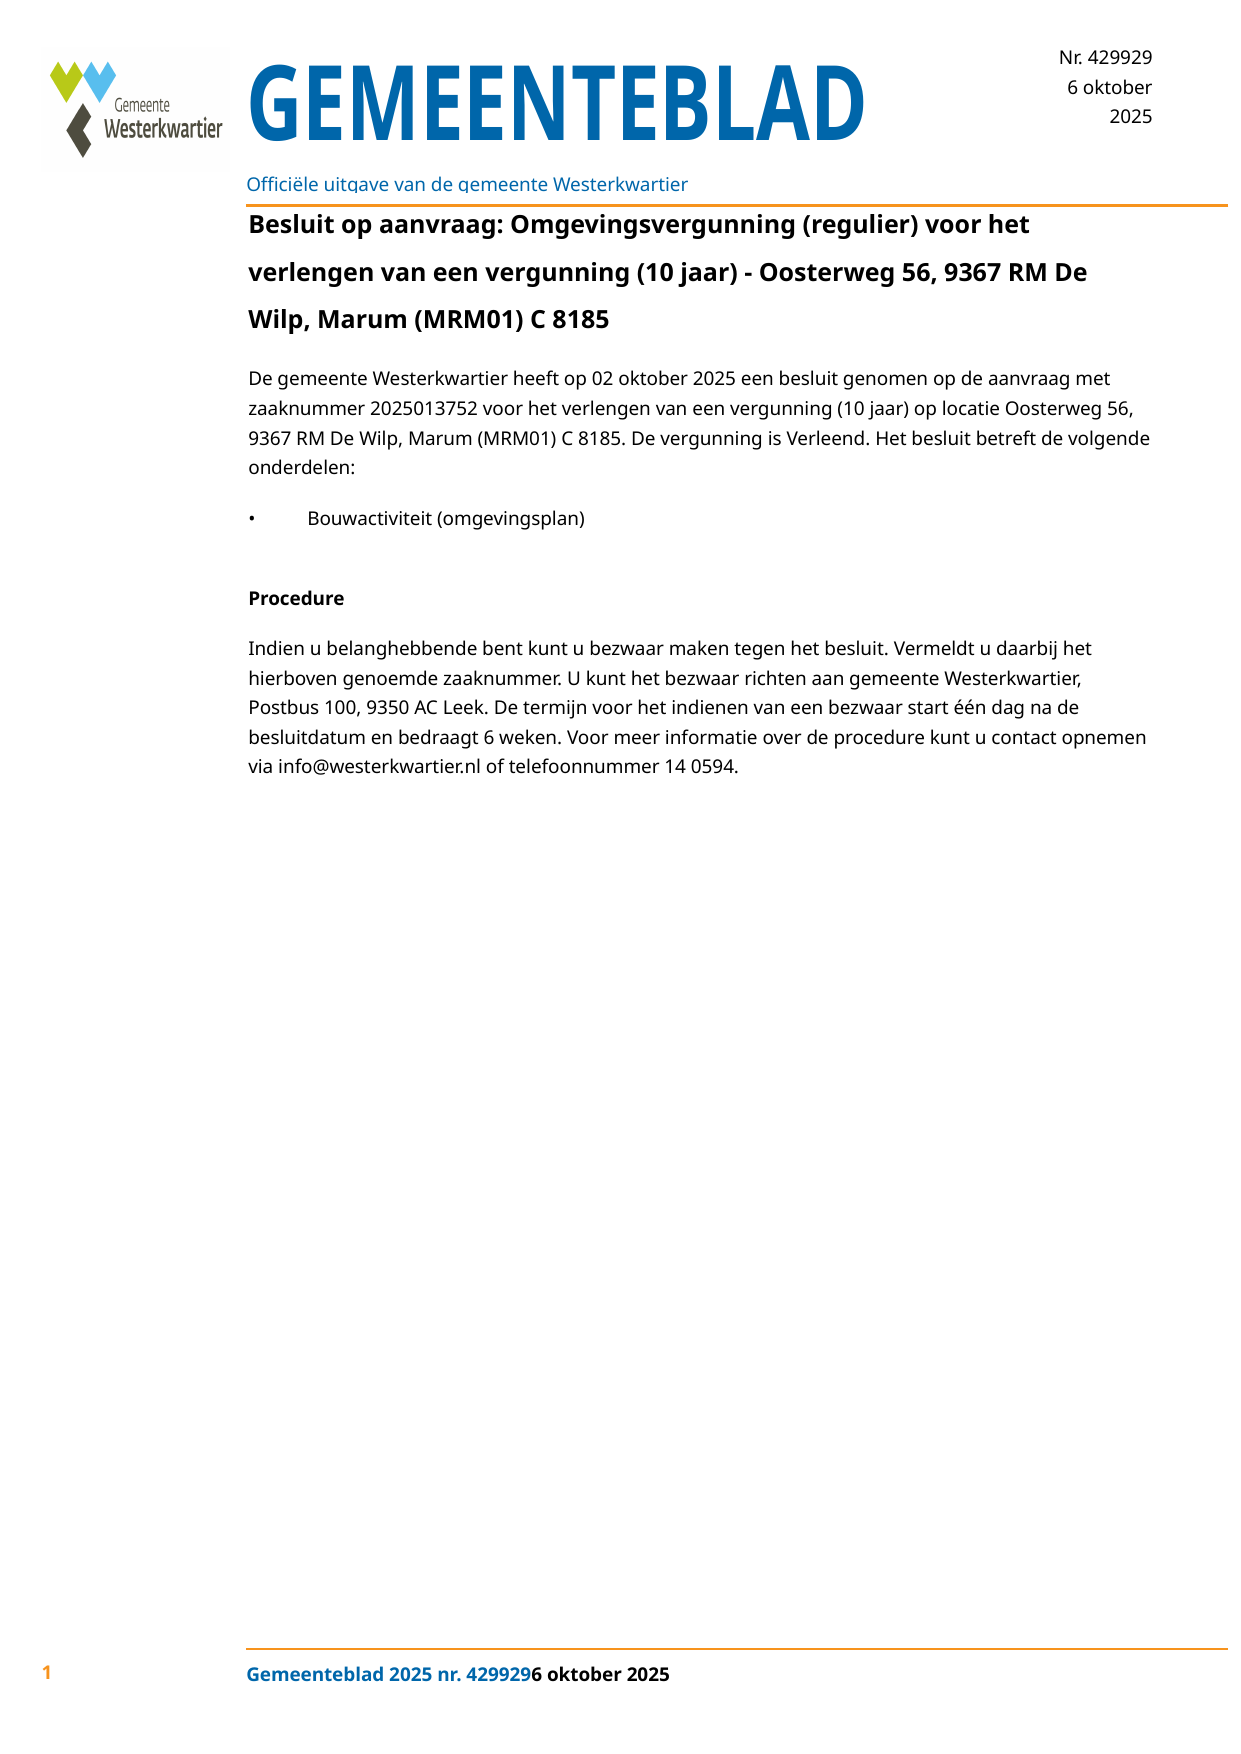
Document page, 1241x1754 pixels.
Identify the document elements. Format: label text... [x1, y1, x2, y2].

text De gemeente Westerkwartier heeft op 02 oktober 2025 een besluit genomen op de aanvraag met zaaknummer 2025013752 voor het verlengen van een vergunning (10 jaar) op locatie Oosterweg 56, 9367 RM De Wilp, Marum (MRM01) C 8185. De vergunning is Verleend. Het besluit betreft de volgende onderdelen: [248, 366, 1152, 480]
text Procedure [248, 585, 1152, 610]
picture [41, 47, 231, 172]
list Bouwactiviteit (omgevingsplan) [248, 505, 1152, 530]
text Indien u belanghebbende bent kunt u bezwaar maken tegen het besluit. Vermeldt u daarbij het hierboven genoemde zaaknummer. U kunt het bezwaar richten aan gemeente Westerkwartier, Postbus 100, 9350 AC Leek. De termijn voor het indienen van een bezwaar start één dag na de besluitdatum en bedraagt 6 weken. Voor meer informatie over de procedure kunt u contact opnemen via info@westerkwartier.nl of telefoonnummer 14 0594. [248, 635, 1152, 779]
text Besluit op aanvraag: Omgevingsvergunning (regulier) voor het verlengen van een vergunning (10 jaar) - Oosterweg 56, 9367 RM De Wilp, Marum (MRM01) C 8185 [248, 207, 1152, 336]
